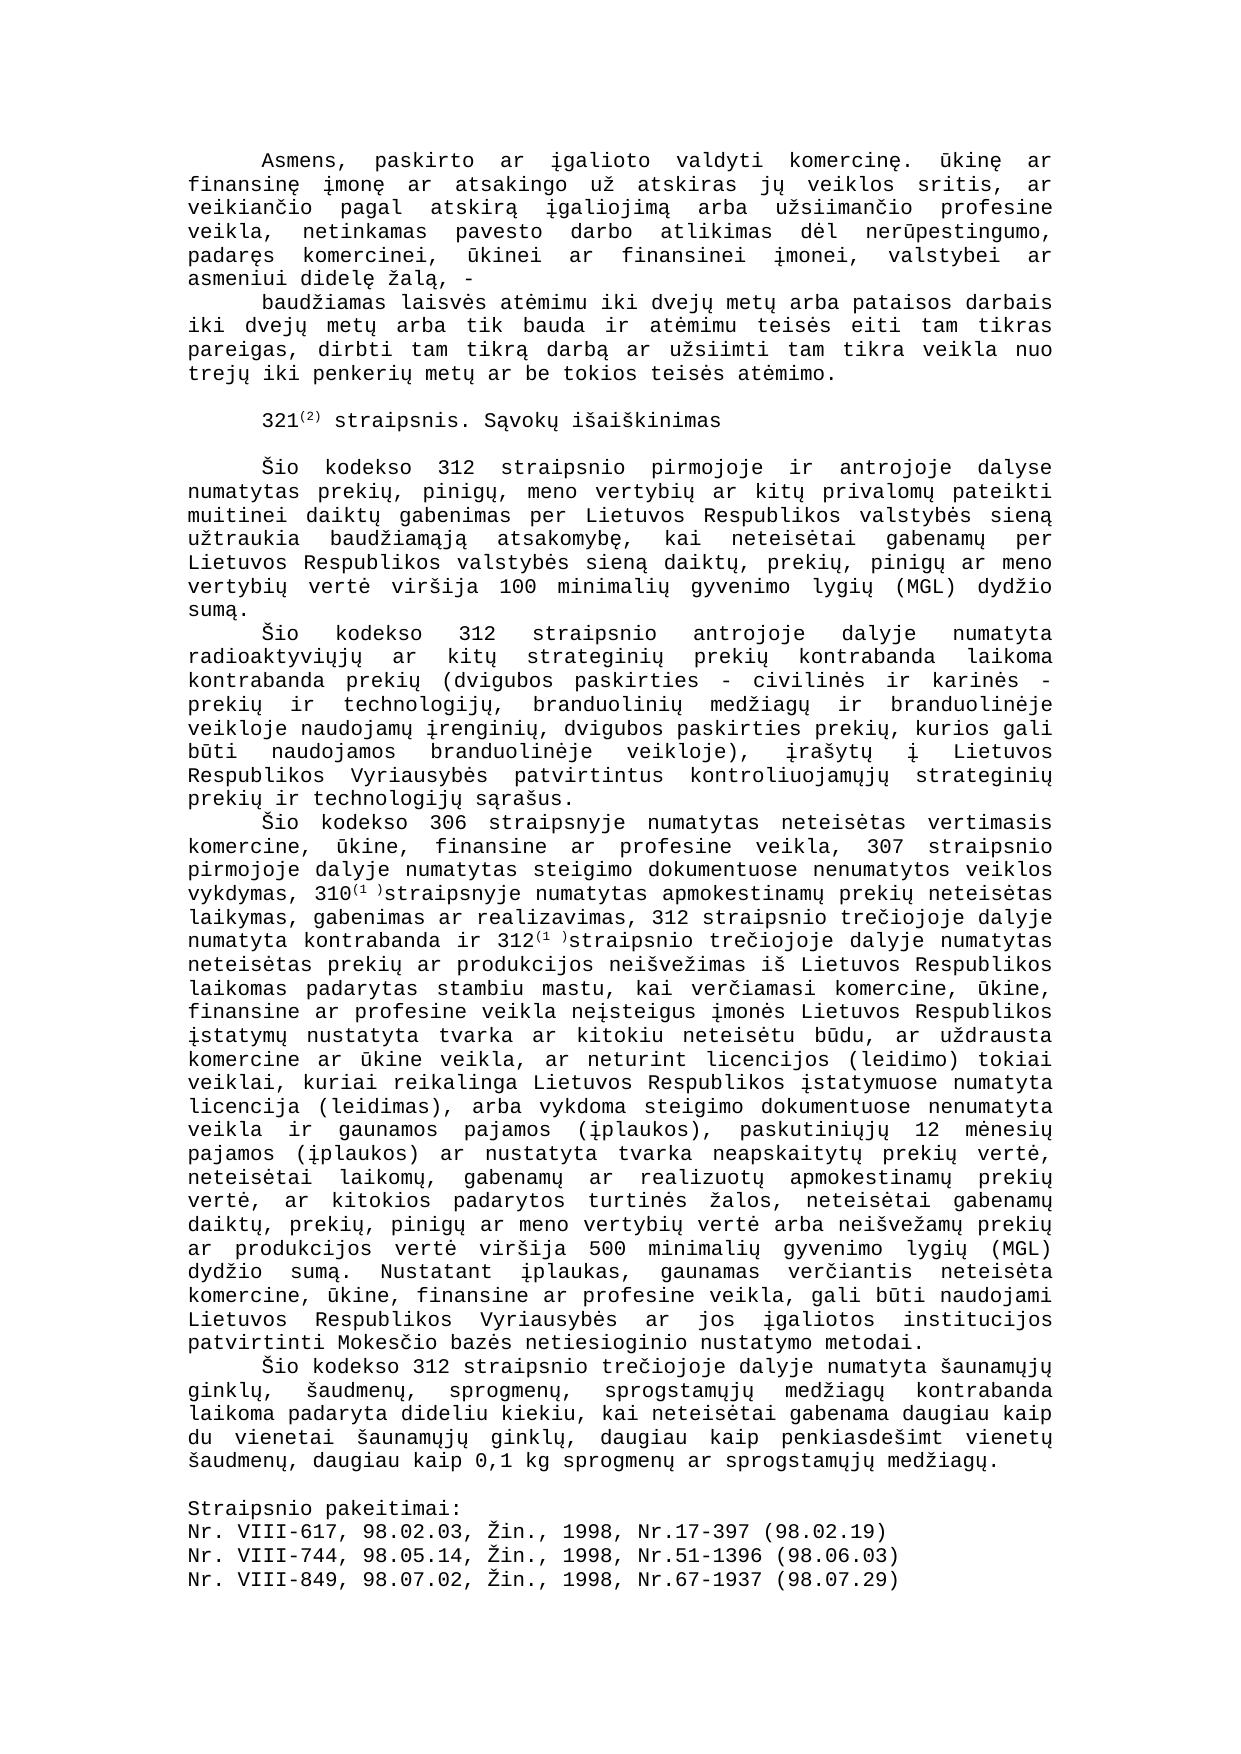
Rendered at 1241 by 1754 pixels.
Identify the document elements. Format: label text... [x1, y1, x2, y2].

text Šio kodekso 312 straipsnio antrojoje dalyje numatyta radioaktyviųjų ar kitų strateginių prekių kontrabanda laikoma kontrabanda prekių (dvigubos paskirties - civilinės ir karinės - prekių ir technologijų, branduolinių medžiagų ir branduolinėje veikloje naudojamų įrenginių, dvigubos paskirties prekių, kurios gali būti naudojamos branduolinėje veikloje), įrašytų į Lietuvos Respublikos Vyriausybės patvirtintus kontroliuojamųjų strateginių prekių ir technologijų sąrašus. [187, 623, 1053, 812]
text Nr. VIII-744, 98.05.14, Žin., 1998, Nr.51-1396 (98.06.03) [187, 1545, 1053, 1569]
text Asmens, paskirto ar įgalioto valdyti komercinę. ūkinę ar finansinę įmonę ar atsakingo už atskiras jų veiklos sritis, ar veikiančio pagal atskirą įgaliojimą arba užsiimančio profesine veikla, netinkamas pavesto darbo atlikimas dėl nerūpestingumo, padaręs komercinei, ūkinei ar finansinei įmonei, valstybei ar asmeniui didelę žalą, - [187, 150, 1053, 292]
text Nr. VIII-849, 98.07.02, Žin., 1998, Nr.67-1937 (98.07.29) [187, 1569, 1053, 1592]
text baudžiamas laisvės atėmimu iki dvejų metų arba pataisos darbais iki dvejų metų arba tik bauda ir atėmimu teisės eiti tam tikras pareigas, dirbti tam tikrą darbą ar užsiimti tam tikra veikla nuo trejų iki penkerių metų ar be tokios teisės atėmimo. [187, 292, 1053, 386]
text Šio kodekso 312 straipsnio trečiojoje dalyje numatyta šaunamųjų ginklų, šaudmenų, sprogmenų, sprogstamųjų medžiagų kontrabanda laikoma padaryta dideliu kiekiu, kai neteisėtai gabenama daugiau kaip du vienetai šaunamųjų ginklų, daugiau kaip penkiasdešimt vienetų šaudmenų, daugiau kaip 0,1 kg sprogmenų ar sprogstamųjų medžiagų. [187, 1356, 1053, 1474]
text Nr. VIII-617, 98.02.03, Žin., 1998, Nr.17-397 (98.02.19) [187, 1521, 1053, 1545]
text Šio kodekso 312 straipsnio pirmojoje ir antrojoje dalyse numatytas prekių, pinigų, meno vertybių ar kitų privalomų pateikti muitinei daiktų gabenimas per Lietuvos Respublikos valstybės sieną užtraukia baudžiamąją atsakomybę, kai neteisėtai gabenamų per Lietuvos Respublikos valstybės sieną daiktų, prekių, pinigų ar meno vertybių vertė viršija 100 minimalių gyvenimo lygių (MGL) dydžio sumą. [187, 457, 1053, 623]
text Straipsnio pakeitimai: [187, 1498, 1053, 1521]
text Šio kodekso 306 straipsnyje numatytas neteisėtas vertimasis komercine, ūkine, finansine ar profesine veikla, 307 straipsnio pirmojoje dalyje numatytas steigimo dokumentuose nenumatytos veiklos vykdymas, 310(1 )straipsnyje numatytas apmokestinamų prekių neteisėtas laikymas, gabenimas ar realizavimas, 312 straipsnio trečiojoje dalyje numatyta kontrabanda ir 312(1 )straipsnio trečiojoje dalyje numatytas neteisėtas prekių ar produkcijos neišvežimas iš Lietuvos Respublikos laikomas padarytas stambiu mastu, kai verčiamasi komercine, ūkine, finansine ar profesine veikla neįsteigus įmonės Lietuvos Respublikos įstatymų nustatyta tvarka ar kitokiu neteisėtu būdu, ar uždrausta komercine ar ūkine veikla, ar neturint licencijos (leidimo) tokiai veiklai, kuriai reikalinga Lietuvos Respublikos įstatymuose numatyta licencija (leidimas), arba vykdoma steigimo dokumentuose nenumatyta veikla ir gaunamos pajamos (įplaukos), paskutiniųjų 12 mėnesių pajamos (įplaukos) ar nustatyta tvarka neapskaitytų prekių vertė, neteisėtai laikomų, gabenamų ar realizuotų apmokestinamų prekių vertė, ar kitokios padarytos turtinės žalos, neteisėtai gabenamų daiktų, prekių, pinigų ar meno vertybių vertė arba neišvežamų prekių ar produkcijos vertė viršija 500 minimalių gyvenimo lygių (MGL) dydžio sumą. Nustatant įplaukas, gaunamas verčiantis neteisėta komercine, ūkine, finansine ar profesine veikla, gali būti naudojami Lietuvos Respublikos Vyriausybės ar jos įgaliotos institucijos patvirtinti Mokesčio bazės netiesioginio nustatymo metodai. [187, 812, 1053, 1356]
text 321(2) straipsnis. Sąvokų išaiškinimas [187, 410, 1053, 434]
